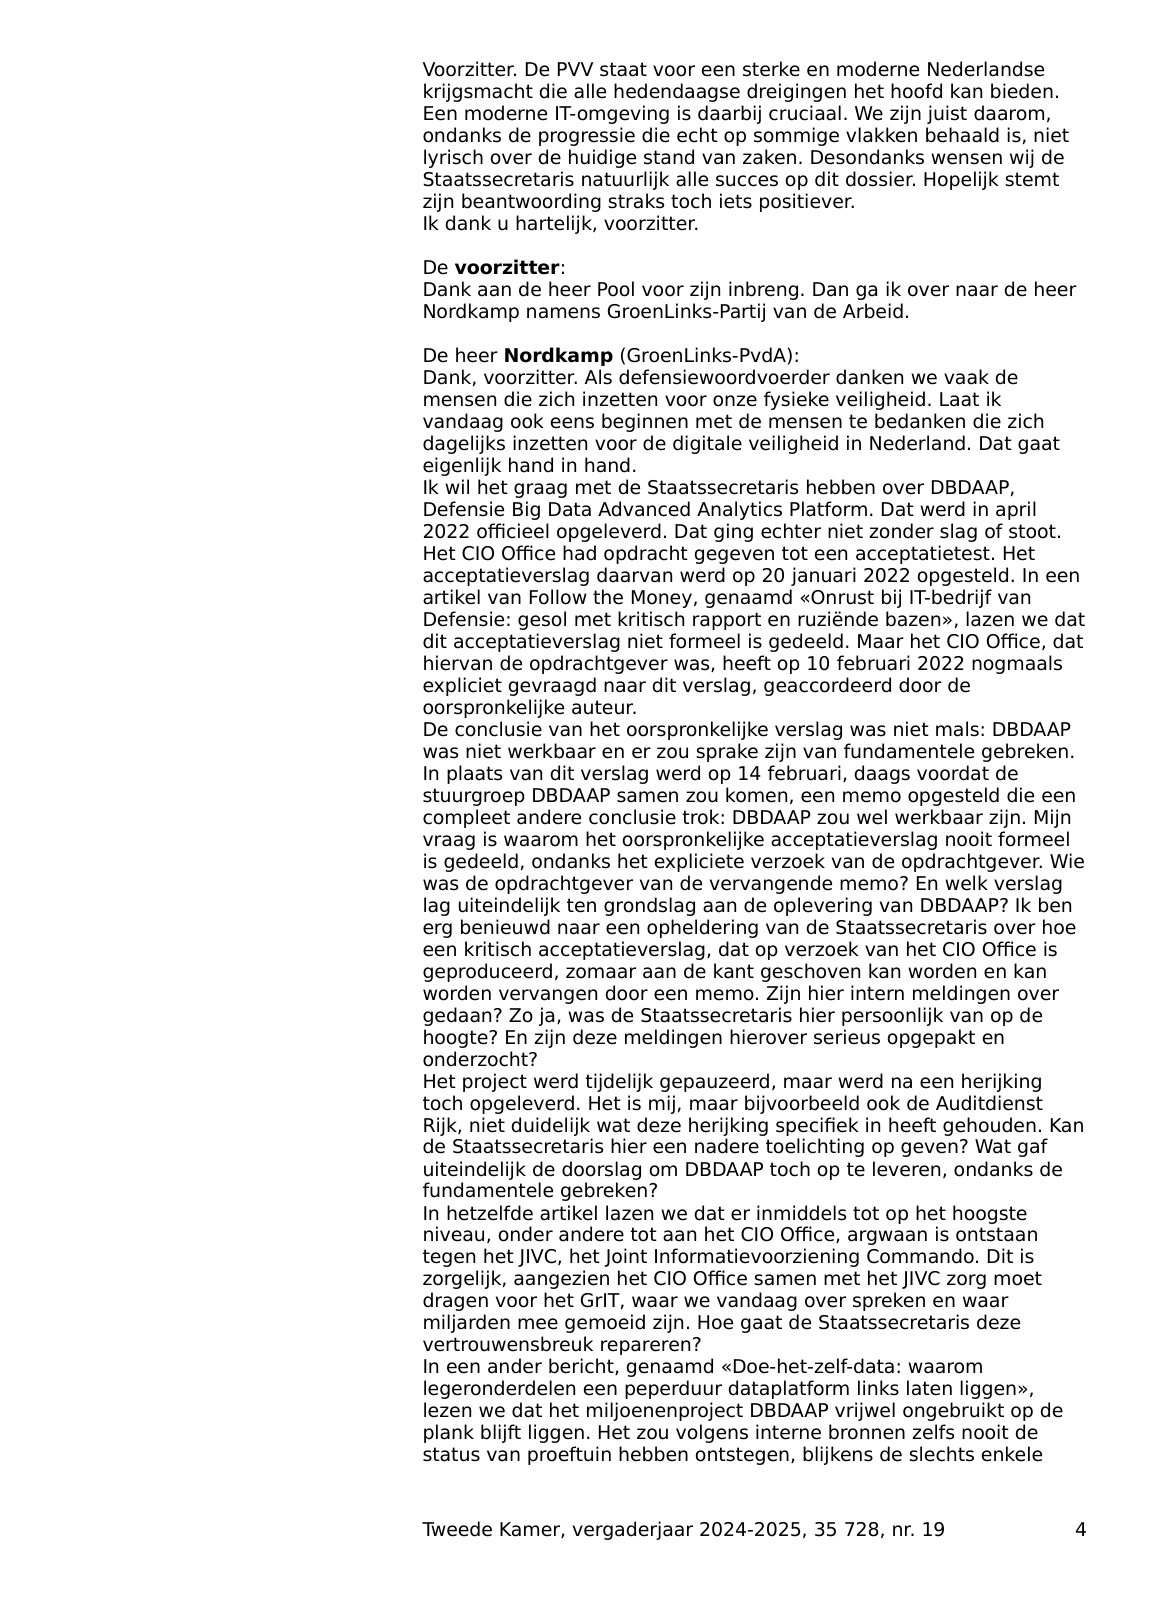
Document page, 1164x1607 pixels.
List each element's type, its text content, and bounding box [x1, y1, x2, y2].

text De heer Nordkamp (GroenLinks-PvdA): [422, 345, 1087, 367]
text De conclusie van het oorspronkelijke verslag was niet mals: DBDAAP was niet werkbaar en er zou sprake zijn van fundamentele gebreken. In plaats van dit verslag werd op 14 februari, daags voordat de stuurgroep DBDAAP samen zou komen, een memo opgesteld die een compleet andere conclusie trok: DBDAAP zou wel werkbaar zijn. Mijn vraag is waarom het oorspronkelijke acceptatieverslag nooit formeel is gedeeld, ondanks het expliciete verzoek van de opdrachtgever. Wie was de opdrachtgever van de vervangende memo? En welk verslag lag uiteindelijk ten grondslag aan de oplevering van DBDAAP? Ik ben erg benieuwd naar een opheldering van de Staatssecretaris over hoe een kritisch acceptatieverslag, dat op verzoek van het CIO Office is geproduceerd, zomaar aan de kant geschoven kan worden en kan worden vervangen door een memo. Zijn hier intern meldingen over gedaan? Zo ja, was de Staatssecretaris hier persoonlijk van op de hoogte? En zijn deze meldingen hierover serieus opgepakt en onderzocht? [422, 719, 1087, 1071]
text Ik dank u hartelijk, voorzitter. [422, 213, 1087, 235]
text Dank aan de heer Pool voor zijn inbreng. Dan ga ik over naar de heer Nordkamp namens GroenLinks-Partij van de Arbeid. [422, 279, 1087, 323]
text Het project werd tijdelijk gepauzeerd, maar werd na een herijking toch opgeleverd. Het is mij, maar bijvoorbeeld ook de Auditdienst Rijk, niet duidelijk wat deze herijking specifiek in heeft gehouden. Kan de Staatssecretaris hier een nadere toelichting op geven? Wat gaf uiteindelijk de doorslag om DBDAAP toch op te leveren, ondanks de fundamentele gebreken? [422, 1071, 1087, 1202]
text In hetzelfde artikel lazen we dat er inmiddels tot op het hoogste niveau, onder andere tot aan het CIO Office, argwaan is ontstaan tegen het JIVC, het Joint Informatievoorziening Commando. Dit is zorgelijk, aangezien het CIO Office samen met het JIVC zorg moet dragen voor het GrIT, waar we vandaag over spreken en waar miljarden mee gemoeid zijn. Hoe gaat de Staatssecretaris deze vertrouwensbreuk repareren? [422, 1202, 1087, 1356]
text Ik wil het graag met de Staatssecretaris hebben over DBDAAP, Defensie Big Data Advanced Analytics Platform. Dat werd in april 2022 officieel opgeleverd. Dat ging echter niet zonder slag of stoot. Het CIO Office had opdracht gegeven tot een acceptatietest. Het acceptatieverslag daarvan werd op 20 januari 2022 opgesteld. In een artikel van Follow the Money, genaamd «Onrust bij IT-bedrijf van Defensie: gesol met kritisch rapport en ruziënde bazen», lazen we dat dit acceptatieverslag niet formeel is gedeeld. Maar het CIO Office, dat hiervan de opdrachtgever was, heeft op 10 februari 2022 nogmaals expliciet gevraagd naar dit verslag, geaccordeerd door de oorspronkelijke auteur. [422, 477, 1087, 719]
text De voorzitter: [422, 257, 1087, 279]
text Voorzitter. De PVV staat voor een sterke en moderne Nederlandse krijgsmacht die alle hedendaagse dreigingen het hoofd kan bieden. Een moderne IT-omgeving is daarbij cruciaal. We zijn juist daarom, ondanks de progressie die echt op sommige vlakken behaald is, niet lyrisch over de huidige stand van zaken. Desondanks wensen wij de Staatssecretaris natuurlijk alle succes op dit dossier. Hopelijk stemt zijn beantwoording straks toch iets positiever. [422, 59, 1087, 213]
text In een ander bericht, genaamd «Doe-het-zelf-data: waarom legeronderdelen een peperduur dataplatform links laten liggen», lezen we dat het miljoenenproject DBDAAP vrijwel ongebruikt op de plank blijft liggen. Het zou volgens interne bronnen zelfs nooit de status van proeftuin hebben ontstegen, blijkens de slechts enkele [422, 1356, 1087, 1466]
text Dank, voorzitter. Als defensiewoordvoerder danken we vaak de mensen die zich inzetten voor onze fysieke veiligheid. Laat ik vandaag ook eens beginnen met de mensen te bedanken die zich dagelijks inzetten voor de digitale veiligheid in Nederland. Dat gaat eigenlijk hand in hand. [422, 367, 1087, 477]
